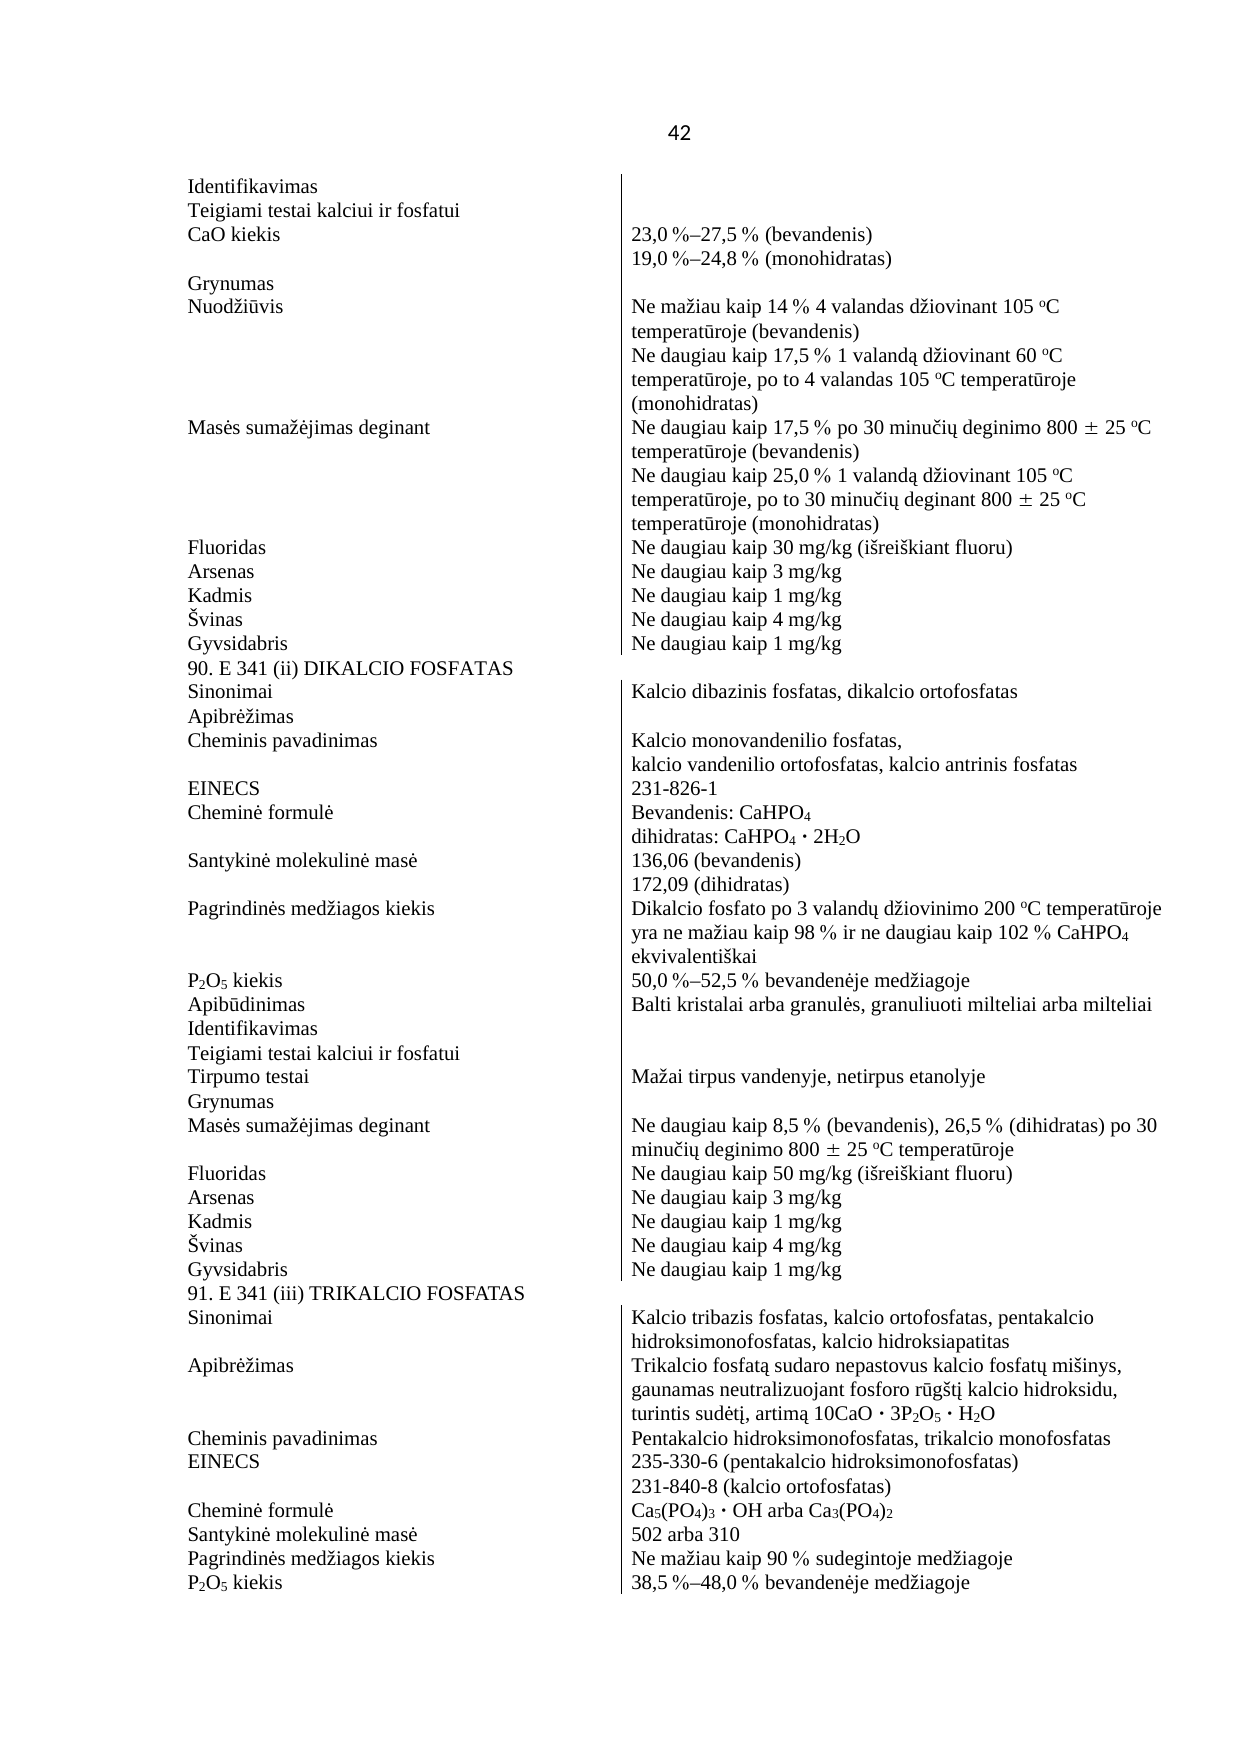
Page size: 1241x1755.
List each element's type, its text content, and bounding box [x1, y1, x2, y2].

table_cell Cheminė formulė [177, 1498, 621, 1522]
table_cell [622, 1089, 1181, 1113]
table_cell Pagrindinės medžiagos kiekis [177, 1546, 621, 1570]
table_cell Ne daugiau kaip 1 mg/kg [622, 631, 1181, 655]
table_cell Grynumas [177, 270, 621, 294]
table_cell [622, 1016, 1181, 1040]
table_cell 50,0 –52,5  bevandenėje medžiagoje [622, 968, 1181, 992]
table_cell Kalcio tribazis fosfatas, kalcio ortofosfatas, pentakalcio hidroksimonofosfatas, kalcio hidroksiapatitas [622, 1305, 1181, 1353]
table_cell Apibrėžimas [177, 1353, 621, 1425]
table_cell 23,0 –27,5  (bevandenis) 19,0 –24,8  (monohidratas) [622, 222, 1181, 270]
table_cell Pagrindinės medžiagos kiekis [177, 896, 621, 968]
table_cell Bevandenis: CaHPO4 dihidratas: CaHPO4 · 2H2O [622, 800, 1181, 848]
table_cell Dikalcio fosfato po 3 valandų džiovinimo 200 oC temperatūroje yra ne mažiau kaip 98  ir ne daugiau kaip 102  CaHPO4 ekvivalentiškai [622, 896, 1181, 968]
table_cell Mažai tirpus vandenyje, netirpus etanolyje [622, 1065, 1181, 1088]
table_cell Kalcio monovandenilio fosfatas, kalcio vandenilio ortofosfatas, kalcio antrinis fosfatas [622, 728, 1181, 776]
table_cell 136,06 (bevandenis) 172,09 (dihidratas) [622, 848, 1181, 896]
table_cell Ne daugiau kaip 50 mg/kg (išreiškiant fluoru) [622, 1161, 1181, 1185]
table_cell Balti kristalai arba granulės, granuliuoti milteliai arba milteliai [622, 992, 1181, 1016]
table_cell Kadmis [177, 1209, 621, 1233]
table_cell Santykinė molekulinė masė [177, 848, 621, 896]
table_cell Masės sumažėjimas deginant [177, 415, 621, 535]
table_cell Ca5(PO4)3 · OH arba Ca3(PO4)2 [622, 1498, 1181, 1522]
table_cell CaO kiekis [177, 222, 621, 270]
table_cell [622, 174, 1181, 198]
table_cell [622, 270, 1181, 294]
table_cell EINECS [177, 776, 621, 800]
table_cell Ne daugiau kaip 17,5  po 30 minučių deginimo 800  25 oC temperatūroje (bevandenis) Ne daugiau kaip 25,0  1 valandą džiovinant 105 oC temperatūroje, po to 30 minučių deginant 800  25 oC temperatūroje (monohidratas) [622, 415, 1181, 535]
table_cell Cheminis pavadinimas [177, 1425, 621, 1449]
table_cell [622, 198, 1181, 222]
table_cell 38,5 –48,0  bevandenėje medžiagoje [622, 1570, 1181, 1594]
table_cell Cheminė formulė [177, 800, 621, 848]
table_cell Arsenas [177, 1185, 621, 1209]
table_cell Kalcio dibazinis fosfatas, dikalcio ortofosfatas [622, 680, 1181, 703]
table_cell Grynumas [177, 1089, 621, 1113]
table_cell P2O5 kiekis [177, 968, 621, 992]
table_cell Švinas [177, 607, 621, 631]
table_cell 235-330-6 (pentakalcio hidroksimonofosfatas) 231-840-8 (kalcio ortofosfatas) [622, 1450, 1181, 1498]
table_cell Trikalcio fosfatą sudaro nepastovus kalcio fosfatų mišinys, gaunamas neutralizuojant fosforo rūgštį kalcio hidroksidu, turintis sudėtį, artimą 10CaO · 3P2O5 · H2O [622, 1353, 1181, 1425]
table_cell Ne mažiau kaip 90  sudegintoje medžiagoje [622, 1546, 1181, 1570]
table_cell Pentakalcio hidroksimonofosfatas, trikalcio monofosfatas [622, 1425, 1181, 1449]
table_cell Santykinė molekulinė masė [177, 1522, 621, 1546]
table_cell 91. E 341 (iii) TRIKALCIO FOSFATAS [177, 1281, 1181, 1305]
table_cell 502 arba 310 [622, 1522, 1181, 1546]
table_cell Ne daugiau kaip 8,5  (bevandenis), 26,5  (dihidratas) po 30 minučių deginimo 800  25 oC temperatūroje [622, 1113, 1181, 1161]
table_cell 231-826-1 [622, 776, 1181, 800]
table_cell Ne daugiau kaip 1 mg/kg [622, 1209, 1181, 1233]
table_cell Fluoridas [177, 1161, 621, 1185]
table_cell Ne daugiau kaip 1 mg/kg [622, 583, 1181, 607]
table_cell Cheminis pavadinimas [177, 728, 621, 776]
table_cell Ne daugiau kaip 3 mg/kg [622, 559, 1181, 583]
table_cell Sinonimai [177, 680, 621, 703]
table_cell Teigiami testai kalciui ir fosfatui [177, 198, 621, 222]
table_cell Tirpumo testai [177, 1065, 621, 1088]
table_cell [622, 1040, 1181, 1064]
table_cell Švinas [177, 1233, 621, 1257]
table_cell Ne daugiau kaip 4 mg/kg [622, 607, 1181, 631]
table_cell Ne mažiau kaip 14  4 valandas džiovinant 105 oC temperatūroje (bevandenis) Ne daugiau kaip 17,5  1 valandą džiovinant 60 oC temperatūroje, po to 4 valandas 105 oC temperatūroje (monohidratas) [622, 295, 1181, 415]
table_cell Nuodžiūvis [177, 295, 621, 415]
table_cell Apibrėžimas [177, 704, 621, 728]
table_cell Gyvsidabris [177, 631, 621, 655]
table_cell Ne daugiau kaip 1 mg/kg [622, 1257, 1181, 1281]
table_cell 90. E 341 (ii) DIKALCIO FOSFATAS [177, 655, 1181, 679]
table_cell Ne daugiau kaip 4 mg/kg [622, 1233, 1181, 1257]
table_cell Apibūdinimas [177, 992, 621, 1016]
table_cell P2O5 kiekis [177, 1570, 621, 1594]
table_cell EINECS [177, 1450, 621, 1498]
table_cell Teigiami testai kalciui ir fosfatui [177, 1040, 621, 1064]
table_cell Identifikavimas [177, 1016, 621, 1040]
table_cell Identifikavimas [177, 174, 621, 198]
table_cell Arsenas [177, 559, 621, 583]
table_cell Ne daugiau kaip 30 mg/kg (išreiškiant fluoru) [622, 535, 1181, 559]
table_cell Fluoridas [177, 535, 621, 559]
table_cell [622, 704, 1181, 728]
table_cell Masės sumažėjimas deginant [177, 1113, 621, 1161]
table_cell Sinonimai [177, 1305, 621, 1353]
table_cell Gyvsidabris [177, 1257, 621, 1281]
table_cell Ne daugiau kaip 3 mg/kg [622, 1185, 1181, 1209]
table_cell Kadmis [177, 583, 621, 607]
